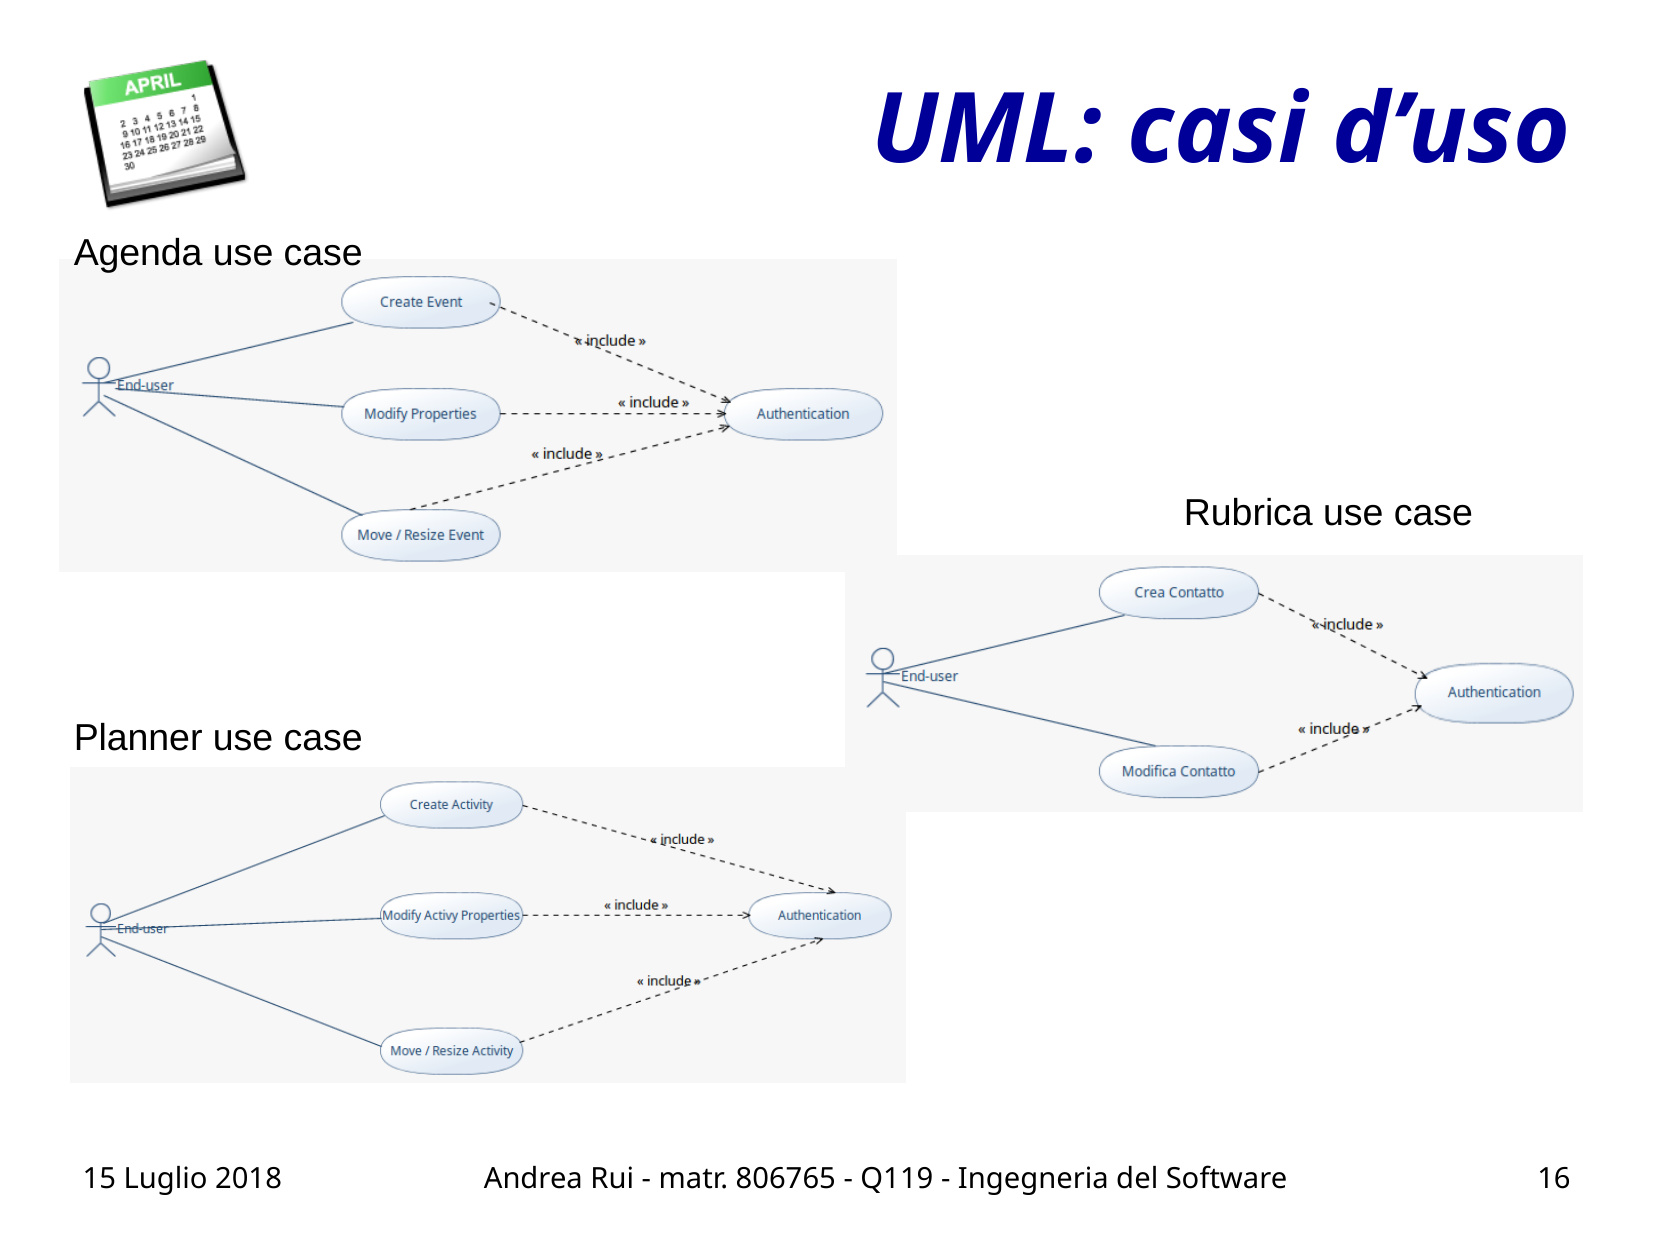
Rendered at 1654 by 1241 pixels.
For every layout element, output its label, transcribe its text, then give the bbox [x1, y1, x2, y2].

picture [59, 259, 1583, 1083]
title UML: casi d’uso [318, 49, 1571, 201]
text_box Agenda use case [59, 224, 473, 284]
picture [83, 53, 249, 219]
text_box Rubrica use case [1169, 484, 1583, 544]
text_box Planner use case [59, 708, 473, 768]
